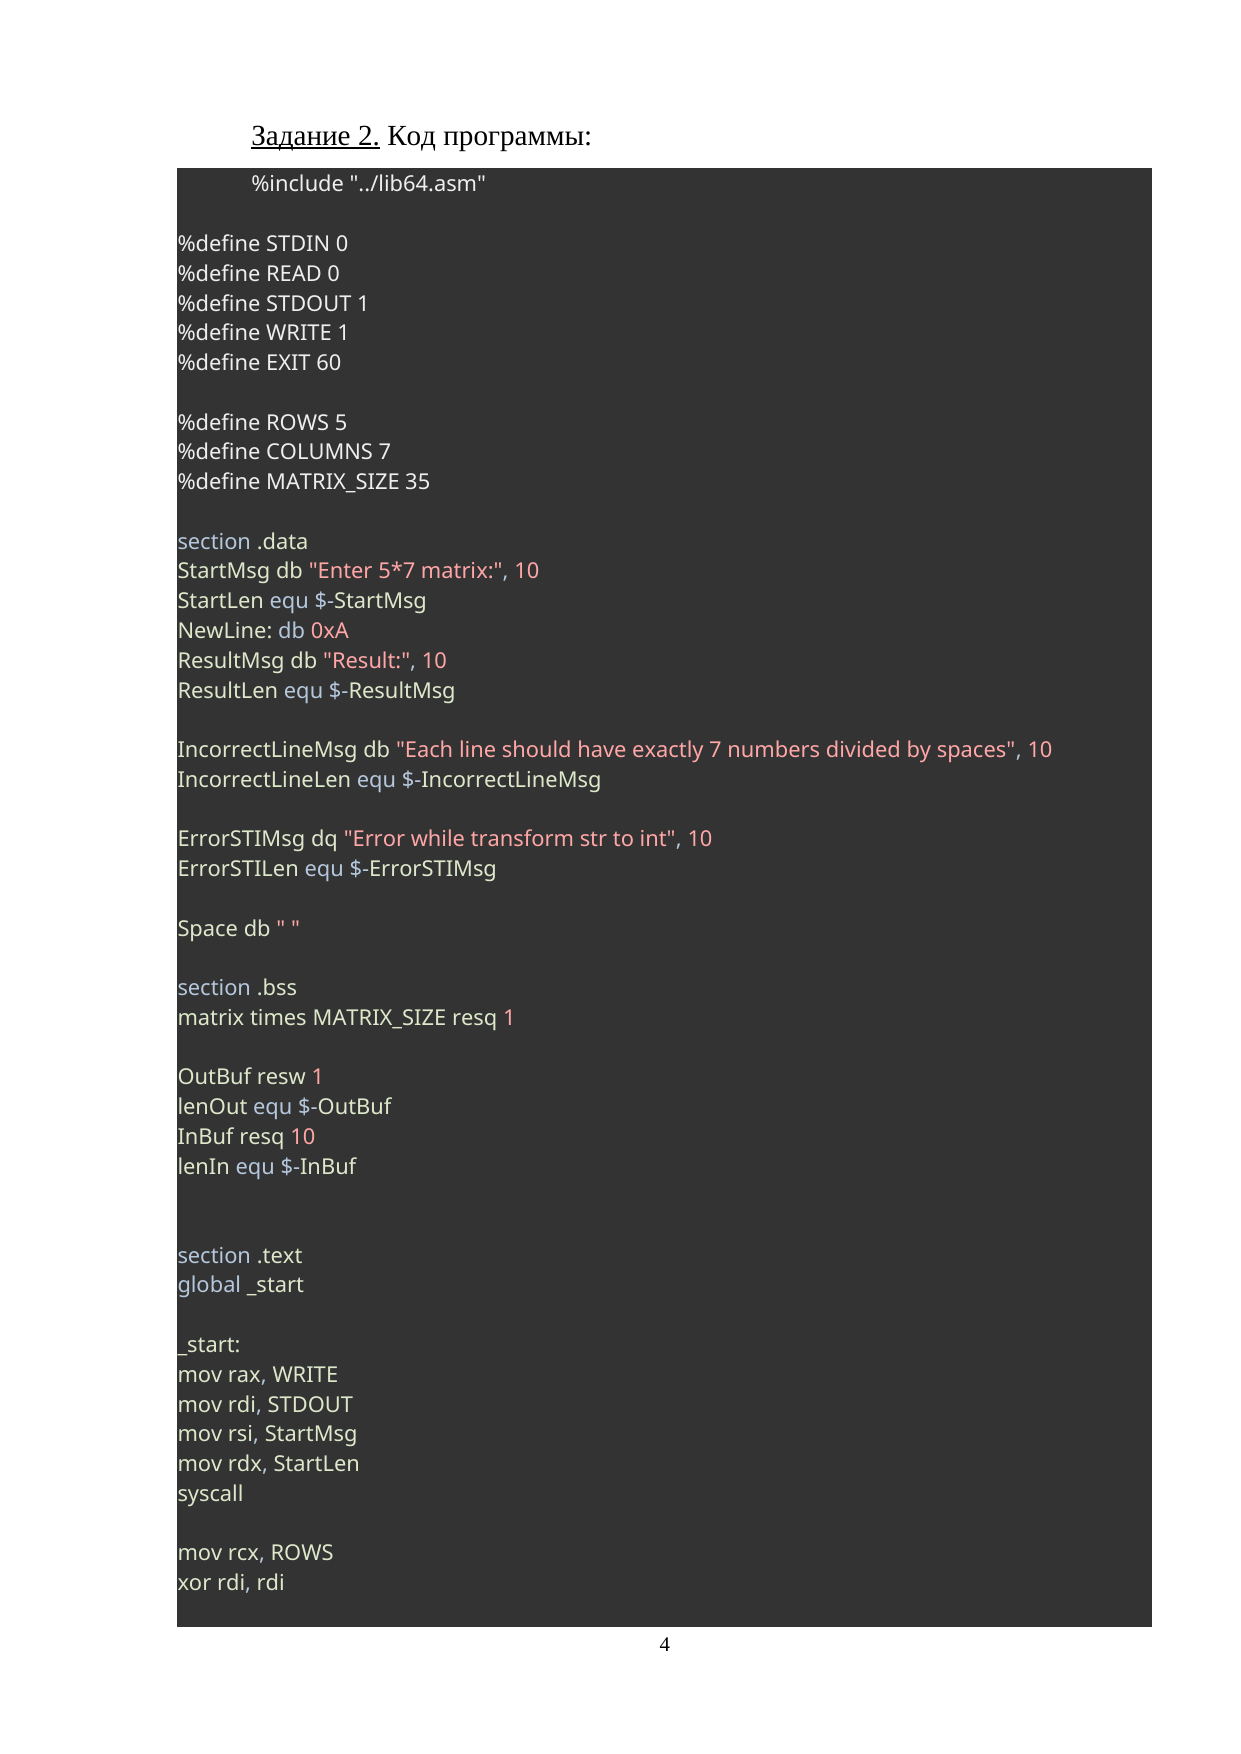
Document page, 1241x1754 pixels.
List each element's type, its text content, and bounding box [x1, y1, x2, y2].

text StartLen equ $-StartMsg [177, 585, 1152, 615]
text %include "../lib64.asm" [177, 168, 1152, 198]
text %define READ 0 [177, 258, 1152, 287]
text IncorrectLineMsg db "Each line should have exactly 7 numbers divided by spaces", 10 [177, 734, 1152, 764]
text section .bss [177, 972, 1152, 1002]
text _start: [177, 1329, 1152, 1359]
text mov rsi, StartMsg [177, 1418, 1152, 1448]
text IncorrectLineLen equ $-IncorrectLineMsg [177, 764, 1152, 794]
text NewLine: db 0xA [177, 615, 1152, 645]
text mov rcx, ROWS [177, 1537, 1152, 1567]
text mov rdi, STDOUT [177, 1388, 1152, 1418]
text mov rdx, StartLen [177, 1448, 1152, 1478]
text OutBuf resw 1 [177, 1061, 1152, 1091]
text global _start [177, 1269, 1152, 1299]
text syscall [177, 1478, 1152, 1508]
text Задание 2. Код программы: [177, 118, 1152, 152]
text section .text [177, 1240, 1152, 1269]
text %define ROWS 5 [177, 407, 1152, 436]
text StartMsg db "Enter 5*7 matrix:", 10 [177, 555, 1152, 585]
text ResultLen equ $-ResultMsg [177, 674, 1152, 704]
text %define STDIN 0 [177, 228, 1152, 258]
text ErrorSTIMsg dq "Error while transform str to int", 10 [177, 823, 1152, 853]
text %define EXIT 60 [177, 347, 1152, 377]
text %define COLUMNS 7 [177, 436, 1152, 466]
text ResultMsg db "Result:", 10 [177, 645, 1152, 674]
text lenOut equ $-OutBuf [177, 1091, 1152, 1121]
text %define WRITE 1 [177, 317, 1152, 347]
text %define STDOUT 1 [177, 287, 1152, 317]
text Space db " " [177, 913, 1152, 942]
text lenIn equ $-InBuf [177, 1151, 1152, 1181]
text section .data [177, 526, 1152, 555]
text matrix times MATRIX_SIZE resq 1 [177, 1002, 1152, 1032]
text %define MATRIX_SIZE 35 [177, 466, 1152, 496]
text xor rdi, rdi [177, 1567, 1152, 1597]
text ErrorSTILen equ $-ErrorSTIMsg [177, 853, 1152, 883]
text mov rax, WRITE [177, 1359, 1152, 1388]
text InBuf resq 10 [177, 1121, 1152, 1151]
